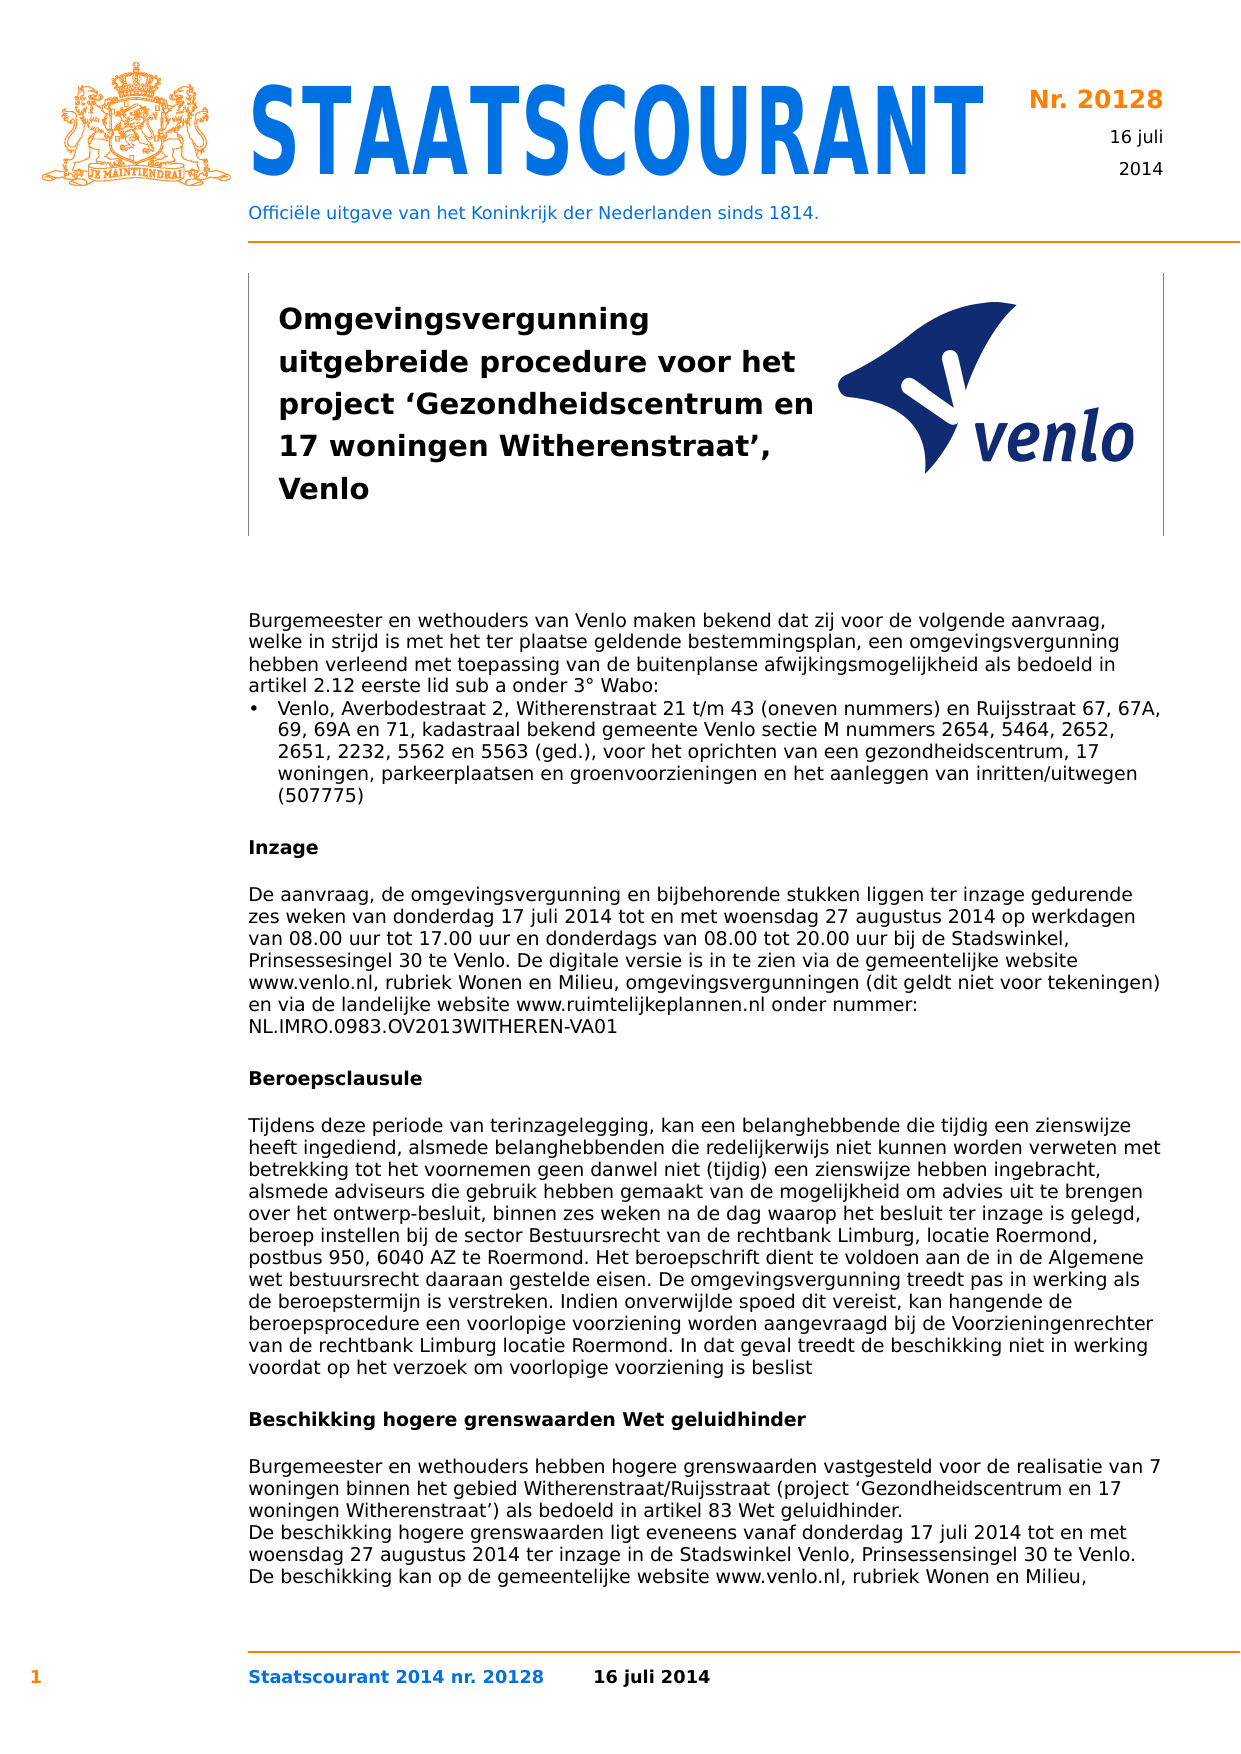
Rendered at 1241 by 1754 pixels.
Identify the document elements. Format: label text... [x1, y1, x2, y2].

text Burgemeester en wethouders van Venlo maken bekend dat zij voor de volgende aanvraag, welke in strijd is met het ter plaatse geldende bestemmingsplan, een omgevingsvergunning hebben verleend met toepassing van de buitenplanse afwijkingsmogelijkheid als bedoeld in artikel 2.12 eerste lid sub a onder 3° Wabo: [248, 609, 1163, 697]
text De beschikking hogere grenswaarden ligt eveneens vanaf donderdag 17 juli 2014 tot en met woensdag 27 augustus 2014 ter inzage in de Stadswinkel Venlo, Prinsessensingel 30 te Venlo. De beschikking kan op de gemeentelijke website www.venlo.nl, rubriek Wonen en Milieu, [248, 1522, 1163, 1588]
subtitle Omgevingsvergunning uitgebreide procedure voor het project ‘Gezondheidscentrum en 17 woningen Witherenstraat’, Venlo [249, 273, 1163, 536]
subtitle Beschikking hogere grenswaarden Wet geluidhinder [248, 1409, 1163, 1431]
text • Venlo, Averbodestraat 2, Witherenstraat 21 t/m 43 (oneven nummers) en Ruijsstraat 67, 67A, 69, 69A en 71, kadastraal bekend gemeente Venlo sectie M nummers 2654, 5464, 2652, 2651, 2232, 5562 en 5563 (ged.), voor het oprichten van een gezondheidscentrum, 17 woningen, parkeerplaatsen en groenvoorzieningen en het aanleggen van inritten/uitwegen (507775) [248, 697, 1163, 807]
table_cell 2014 [998, 153, 1240, 203]
picture [41, 62, 231, 186]
text De aanvraag, de omgevingsvergunning en bijbehorende stukken liggen ter inzage gedurende zes weken van donderdag 17 juli 2014 tot en met woensdag 27 augustus 2014 op werkdagen van 08.00 uur tot 17.00 uur en donderdags van 08.00 tot 20.00 uur bij de Stadswinkel, Prinsessesingel 30 te Venlo. De digitale versie is in te zien via de gemeentelijke website www.venlo.nl, rubriek Wonen en Milieu, omgevingsvergunningen (dit geldt niet voor tekeningen) en via de landelijke website www.ruimtelijkeplannen.nl onder nummer: NL.IMRO.0983.OV2013WITHEREN-VA01 [248, 884, 1163, 1038]
picture [838, 302, 1134, 474]
table_header Nr. 20128 [998, 62, 1240, 121]
text Tijdens deze periode van terinzagelegging, kan een belanghebbende die tijdig een zienswijze heeft ingediend, alsmede belanghebbenden die redelijkerwijs niet kunnen worden verweten met betrekking tot het voornemen geen danwel niet (tijdig) een zienswijze hebben ingebracht, alsmede adviseurs die gebruik hebben gemaakt van de mogelijkheid om advies uit te brengen over het ontwerp-besluit, binnen zes weken na de dag waarop het besluit ter inzage is gelegd, beroep instellen bij de sector Bestuursrecht van de rechtbank Limburg, locatie Roermond, postbus 950, 6040 AZ te Roermond. Het beroepschrift dient te voldoen aan de in de Algemene wet bestuursrecht daaraan gestelde eisen. De omgevingsvergunning treedt pas in werking als de beroepstermijn is verstreken. Indien onverwijlde spoed dit vereist, kan hangende de beroepsprocedure een voorlopige voorziening worden aangevraagd bij de Voorzieningenrechter van de rechtbank Limburg locatie Roermond. In dat geval treedt de beschikking niet in werking voordat op het verzoek om voorlopige voorziening is beslist [248, 1115, 1163, 1379]
table_header STAATSCOURANT [248, 62, 998, 203]
table_cell Officiële uitgave van het Koninkrijk der Nederlanden sinds 1814. [248, 203, 1240, 241]
table_cell 16 juli [998, 121, 1240, 153]
text Burgemeester en wethouders hebben hogere grenswaarden vastgesteld voor de realisatie van 7 woningen binnen het gebied Witherenstraat/Ruijsstraat (project ‘Gezondheidscentrum en 17 woningen Witherenstraat’) als bedoeld in artikel 83 Wet geluidhinder. [248, 1456, 1163, 1522]
subtitle Beroepsclausule [248, 1068, 1163, 1090]
subtitle Inzage [248, 837, 1163, 859]
table_header [25, 62, 248, 241]
